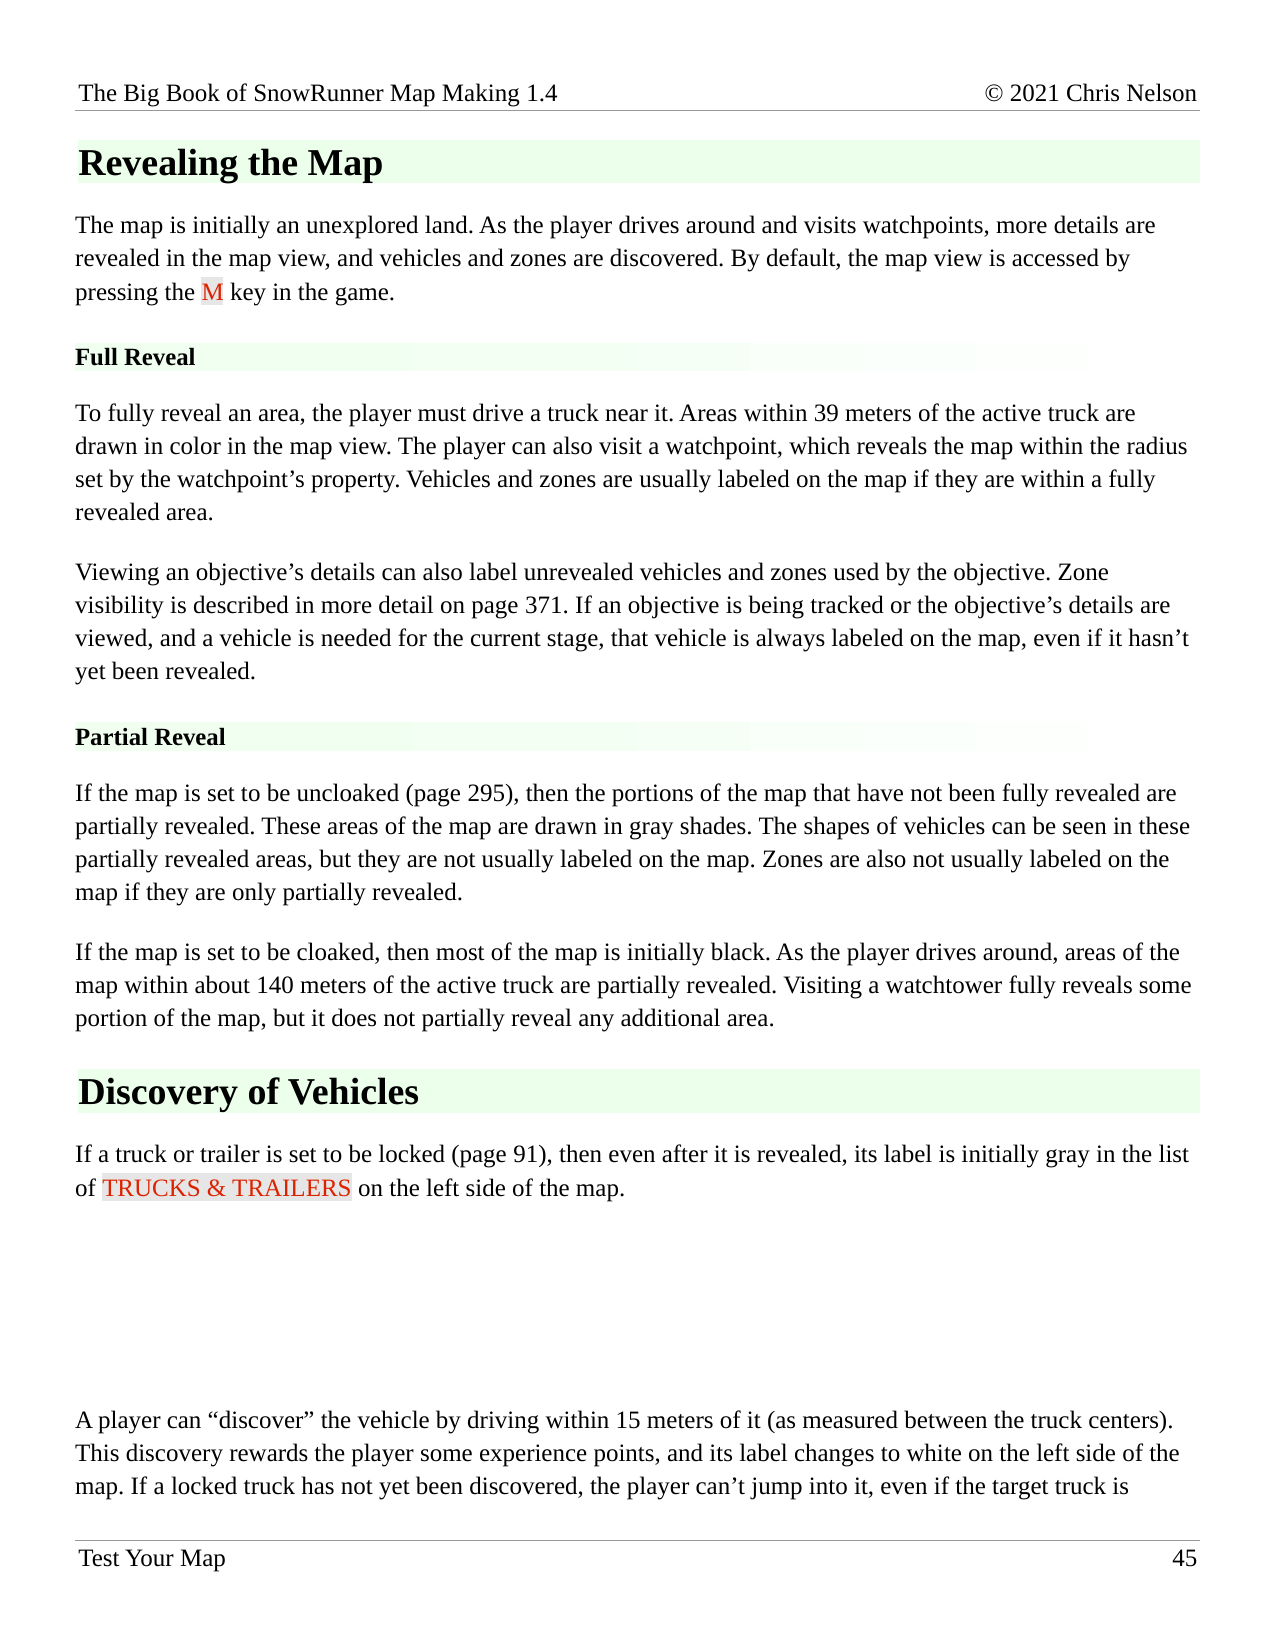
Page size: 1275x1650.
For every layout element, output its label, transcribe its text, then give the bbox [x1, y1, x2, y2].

text If the map is set to be uncloaked (page 295), then the portions of the map that have not been fully revealed are partially revealed. These areas of the map are drawn in gray shades. The shapes of vehicles can be seen in these partially revealed areas, but they are not usually labeled on the map. Zones are also not usually labeled on the map if they are only partially revealed. [75, 778, 1200, 906]
text If a truck or trailer is set to be locked (page 91), then even after it is revealed, its label is initially gray in the list of TRUCKS & TRAILERS on the left side of the map. [75, 1139, 1200, 1201]
text The map is initially an unexplored land. As the player drives around and visits watchpoints, more details are revealed in the map view, and vehicles and zones are discovered. By default, the map view is accessed by pressing the M key in the game. [75, 211, 1200, 305]
subtitle Partial Reveal [75, 722, 1200, 751]
text To fully reveal an area, the player must drive a truck near it. Areas within 39 meters of the active truck are drawn in color in the map view. The player can also visit a watchpoint, which reveals the map within the radius set by the watchpoint’s property. Vehicles and zones are usually labeled on the map if they are within a fully revealed area. [75, 398, 1200, 526]
text If the map is set to be cloaked, then most of the map is initially black. As the player drives around, areas of the map within about 140 meters of the active truck are partially revealed. Visiting a watchtower fully reveals some portion of the map, but it does not partially reveal any additional area. [75, 937, 1200, 1032]
text A player can “discover” the vehicle by driving within 15 meters of it (as measured between the truck centers). This discovery rewards the player some experience points, and its label changes to white on the left side of the map. If a locked truck has not yet been discovered, the player can’t jump into it, even if the target truck is [75, 1405, 1200, 1499]
subtitle Discovery of Vehicles [78, 1069, 1200, 1113]
subtitle Revealing the Map [78, 140, 1200, 183]
text Viewing an objective’s details can also label unrevealed vehicles and zones used by the objective. Zone visibility is described in more detail on page 371. If an objective is being tracked or the objective’s details are viewed, and a vehicle is needed for the current stage, that vehicle is always labeled on the map, even if it hasn’t yet been revealed. [75, 557, 1200, 685]
subtitle Full Reveal [75, 343, 1200, 371]
